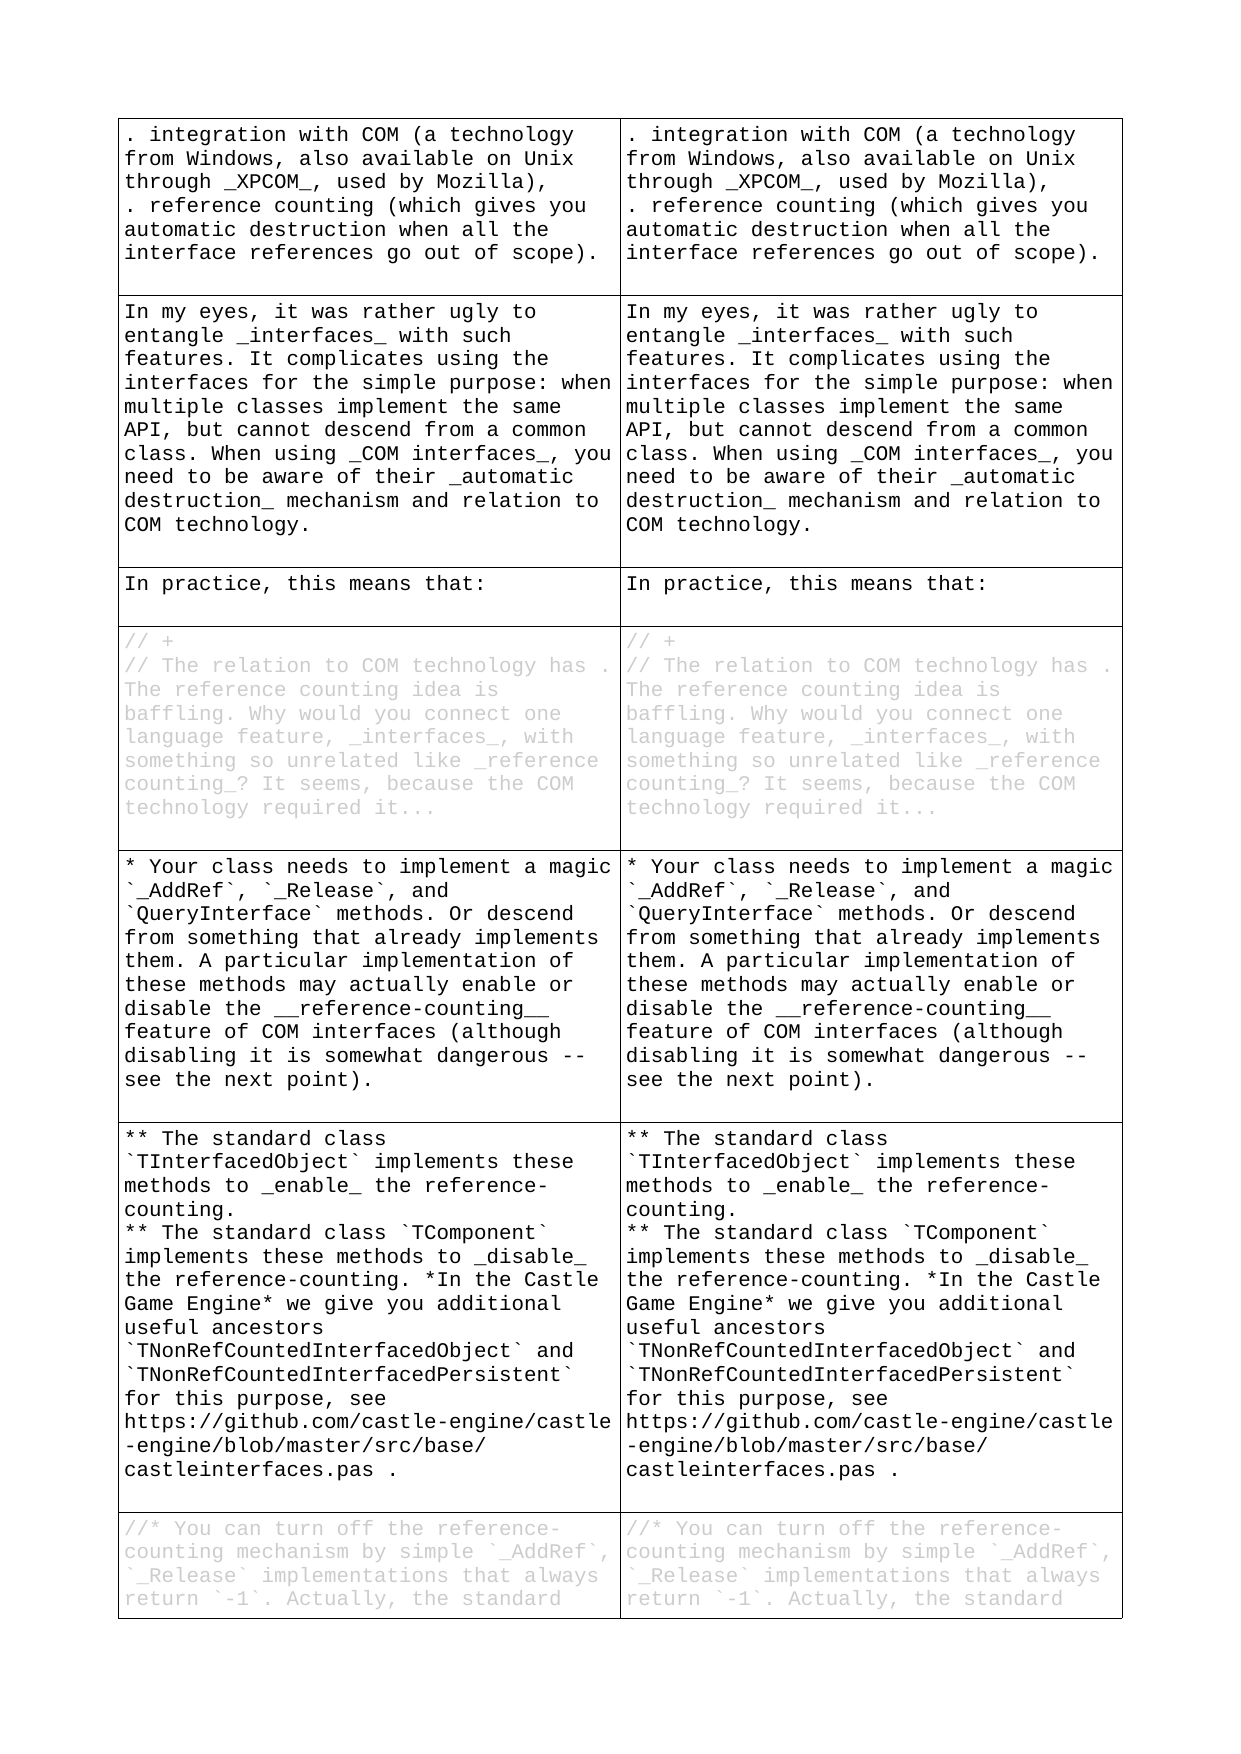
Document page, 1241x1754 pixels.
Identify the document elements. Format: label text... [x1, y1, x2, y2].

table_cell . integration with COM (a technology from Windows, also available on Unix through _XPCOM_, used by Mozilla), . reference counting (which gives you automatic destruction when all the interface references go out of scope). [119, 119, 620, 295]
table_cell //* You can turn off the reference-counting mechanism by simple `_AddRef`, `_Release` implementations that always return `-1`. Actually, the standard [621, 1513, 1122, 1618]
table_cell . integration with COM (a technology from Windows, also available on Unix through _XPCOM_, used by Mozilla), . reference counting (which gives you automatic destruction when all the interface references go out of scope). [621, 119, 1122, 295]
table_cell ** The standard class `TInterfacedObject` implements these methods to _enable_ the reference-counting. ** The standard class `TComponent` implements these methods to _disable_ the reference-counting. *In the Castle Game Engine* we give you additional useful ancestors `TNonRefCountedInterfacedObject` and `TNonRefCountedInterfacedPersistent` for this purpose, see https://github.com/castle-engine/castle-engine/blob/master/src/base/castleinterfaces.pas . [621, 1123, 1122, 1512]
table_cell // + // The relation to COM technology has . The reference counting idea is baffling. Why would you connect one language feature, _interfaces_, with something so unrelated like _reference counting_? It seems, because the COM technology required it... [621, 627, 1122, 850]
table_cell In my eyes, it was rather ugly to entangle _interfaces_ with such features. It complicates using the interfaces for the simple purpose: when multiple classes implement the same API, but cannot descend from a common class. When using _COM interfaces_, you need to be aware of their _automatic destruction_ mechanism and relation to COM technology. [621, 296, 1122, 567]
table_cell In my eyes, it was rather ugly to entangle _interfaces_ with such features. It complicates using the interfaces for the simple purpose: when multiple classes implement the same API, but cannot descend from a common class. When using _COM interfaces_, you need to be aware of their _automatic destruction_ mechanism and relation to COM technology. [119, 296, 620, 567]
table_cell * Your class needs to implement a magic `_AddRef`, `_Release`, and `QueryInterface` methods. Or descend from something that already implements them. A particular implementation of these methods may actually enable or disable the __reference-counting__ feature of COM interfaces (although disabling it is somewhat dangerous -- see the next point). [621, 851, 1122, 1122]
table_cell ** The standard class `TInterfacedObject` implements these methods to _enable_ the reference-counting. ** The standard class `TComponent` implements these methods to _disable_ the reference-counting. *In the Castle Game Engine* we give you additional useful ancestors `TNonRefCountedInterfacedObject` and `TNonRefCountedInterfacedPersistent` for this purpose, see https://github.com/castle-engine/castle-engine/blob/master/src/base/castleinterfaces.pas . [119, 1123, 620, 1512]
table_cell //* You can turn off the reference-counting mechanism by simple `_AddRef`, `_Release` implementations that always return `-1`. Actually, the standard [119, 1513, 620, 1618]
table_cell In practice, this means that: [621, 568, 1122, 626]
table_cell In practice, this means that: [119, 568, 620, 626]
table_cell * Your class needs to implement a magic `_AddRef`, `_Release`, and `QueryInterface` methods. Or descend from something that already implements them. A particular implementation of these methods may actually enable or disable the __reference-counting__ feature of COM interfaces (although disabling it is somewhat dangerous -- see the next point). [119, 851, 620, 1122]
table_cell // + // The relation to COM technology has . The reference counting idea is baffling. Why would you connect one language feature, _interfaces_, with something so unrelated like _reference counting_? It seems, because the COM technology required it... [119, 627, 620, 850]
